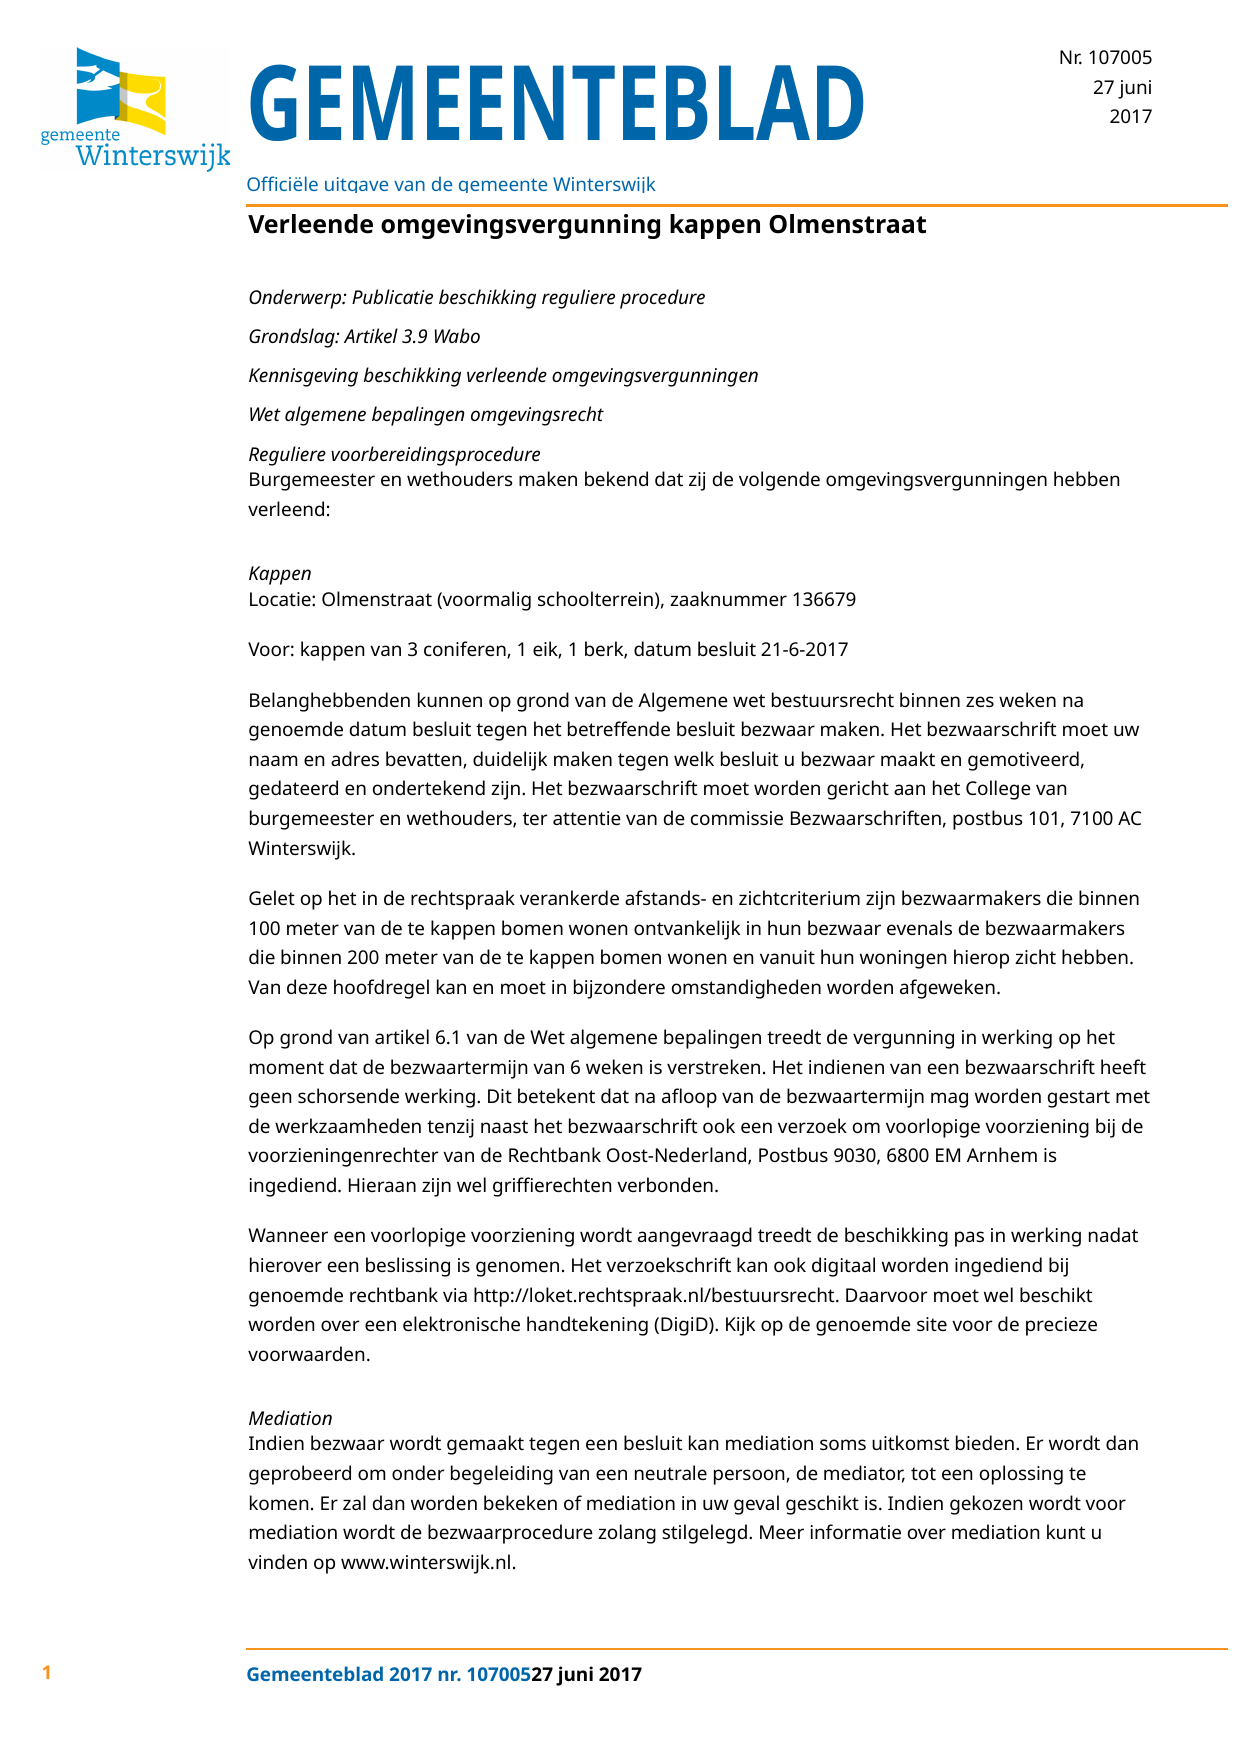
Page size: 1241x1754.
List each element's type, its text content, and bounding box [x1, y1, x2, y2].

text Mediation [248, 1405, 1152, 1431]
text Wet algemene bepalingen omgevingsrecht [248, 402, 1152, 427]
picture [41, 47, 231, 172]
text Onderwerp: Publicatie beschikking reguliere procedure [248, 284, 1152, 309]
text Voor: kappen van 3 coniferen, 1 eik, 1 berk, datum besluit 21-6-2017 [248, 636, 1152, 662]
text Burgemeester en wethouders maken bekend dat zij de volgende omgevingsvergunningen hebben verleend: [248, 467, 1152, 522]
text Op grond van artikel 6.1 van de Wet algemene bepalingen treedt de vergunning in werking op het moment dat de bezwaartermijn van 6 weken is verstreken. Het indienen van een bezwaarschrift heeft geen schorsende werking. Dit betekent dat na afloop van de bezwaartermijn mag worden gestart met de werkzaamheden tenzij naast het bezwaarschrift ook een verzoek om voorlopige voorziening bij de voorzieningenrechter van de Rechtbank Oost-Nederland, Postbus 9030, 6800 EM Arnhem is ingediend. Hieraan zijn wel griffierechten verbonden. [248, 1024, 1152, 1198]
picture [225, 153, 231, 162]
text Gelet op het in de rechtspraak verankerde afstands- en zichtcriterium zijn bezwaarmakers die binnen 100 meter van de te kappen bomen wonen ontvankelijk in hun bezwaar evenals de bezwaarmakers die binnen 200 meter van de te kappen bomen wonen en vanuit hun woningen hierop zicht hebben. Van deze hoofdregel kan en moet in bijzondere omstandigheden worden afgeweken. [248, 885, 1152, 999]
text Verleende omgevingsvergunning kappen Olmenstraat [248, 207, 1152, 241]
text Reguliere voorbereidingsprocedure [248, 441, 1152, 467]
text Locatie: Olmenstraat (voormalig schoolterrein), zaaknummer 136679 [248, 586, 1152, 612]
text Belanghebbenden kunnen op grond van de Algemene wet bestuursrecht binnen zes weken na genoemde datum besluit tegen het betreffende besluit bezwaar maken. Het bezwaarschrift moet uw naam en adres bevatten, duidelijk maken tegen welk besluit u bezwaar maakt en gemotiveerd, gedateerd en ondertekend zijn. Het bezwaarschrift moet worden gericht aan het College van burgemeester en wethouders, ter attentie van de commissie Bezwaarschriften, postbus 101, 7100 AC Winterswijk. [248, 687, 1152, 860]
text Indien bezwaar wordt gemaakt tegen een besluit kan mediation soms uitkomst bieden. Er wordt dan geprobeerd om onder begeleiding van een neutrale persoon, de mediator, tot een oplossing te komen. Er zal dan worden bekeken of mediation in uw geval geschikt is. Indien gekozen wordt voor mediation wordt de bezwaarprocedure zolang stilgelegd. Meer informatie over mediation kunt u vinden op www.winterswijk.nl. [248, 1431, 1152, 1575]
text Kennisgeving beschikking verleende omgevingsvergunningen [248, 362, 1152, 388]
text Grondslag: Artikel 3.9 Wabo [248, 323, 1152, 349]
text Kappen [248, 560, 1152, 586]
text Wanneer een voorlopige voorziening wordt aangevraagd treedt de beschikking pas in werking nadat hierover een beslissing is genomen. Het verzoekschrift kan ook digitaal worden ingediend bij genoemde rechtbank via http://loket.rechtspraak.nl/bestuursrecht. Daarvoor moet wel beschikt worden over een elektronische handtekening (DigiD). Kijk op de genoemde site voor de precieze voorwaarden. [248, 1223, 1152, 1367]
